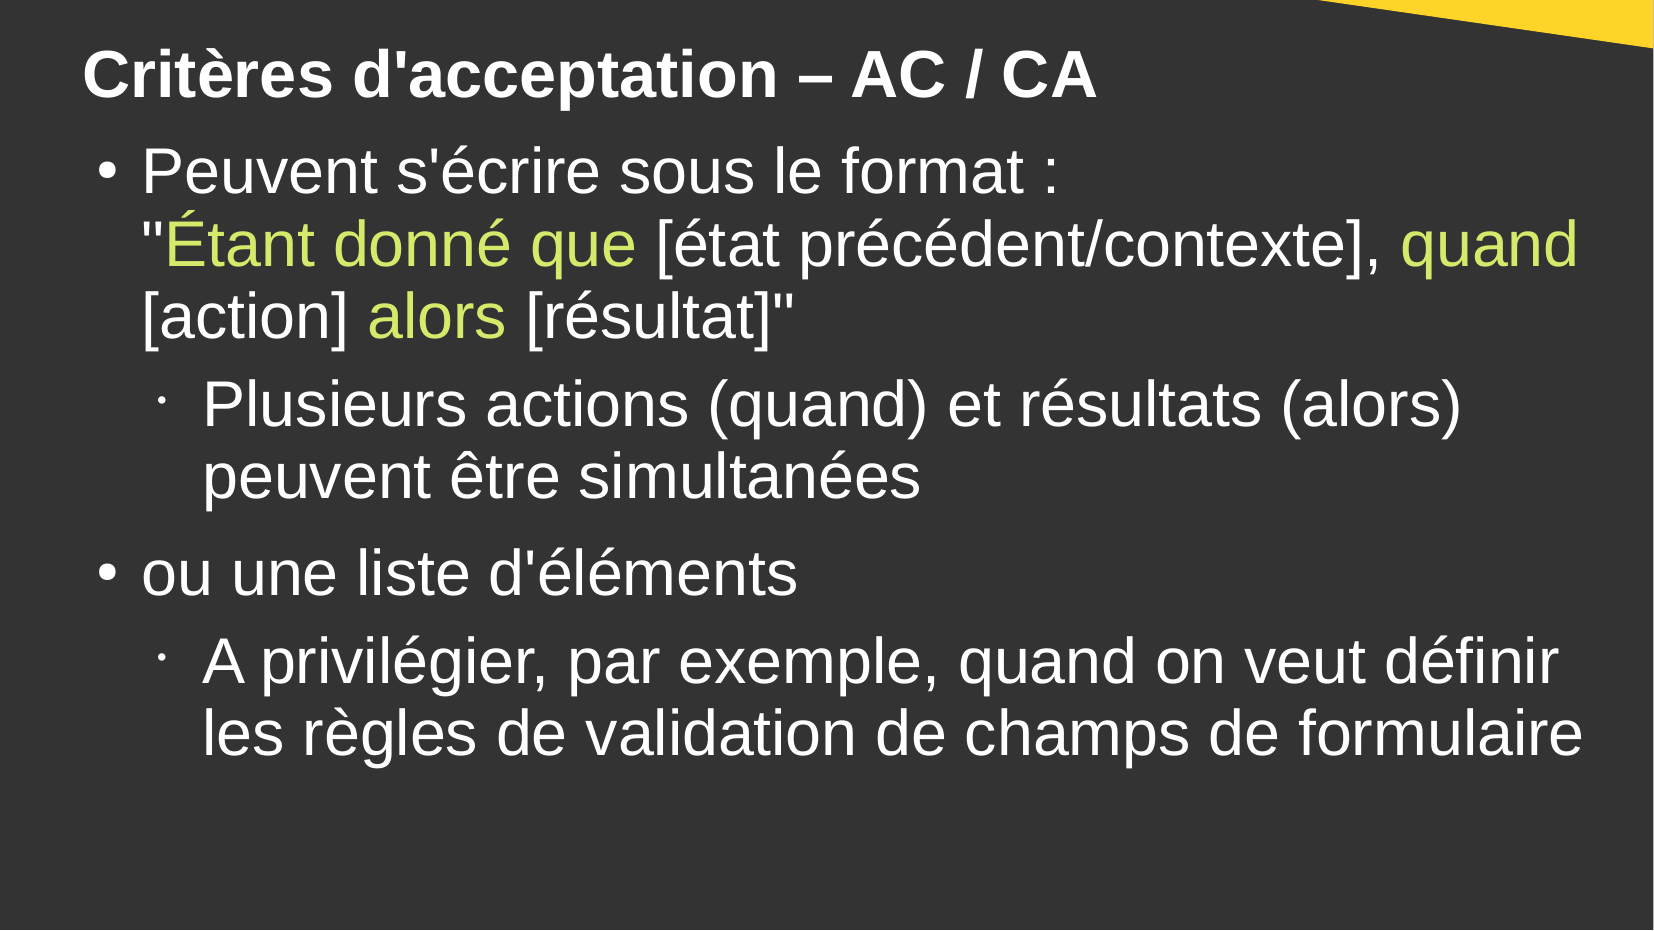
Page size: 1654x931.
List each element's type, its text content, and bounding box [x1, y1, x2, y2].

title Critères d'acceptation – AC / CA [82, 37, 1571, 122]
list Peuvent s'écrire sous le format : "Étant donné que [état précédent/contexte], quand [action] alors [résultat]" Plusieurs actions (quand) et résultats (alors) peuvent être simultanées ou une liste d'éléments A privilégier, par exemple, quand on veut définir les règles de validation de champs de formulaire [80, 135, 1620, 839]
text_box [1317, 0, 1654, 49]
